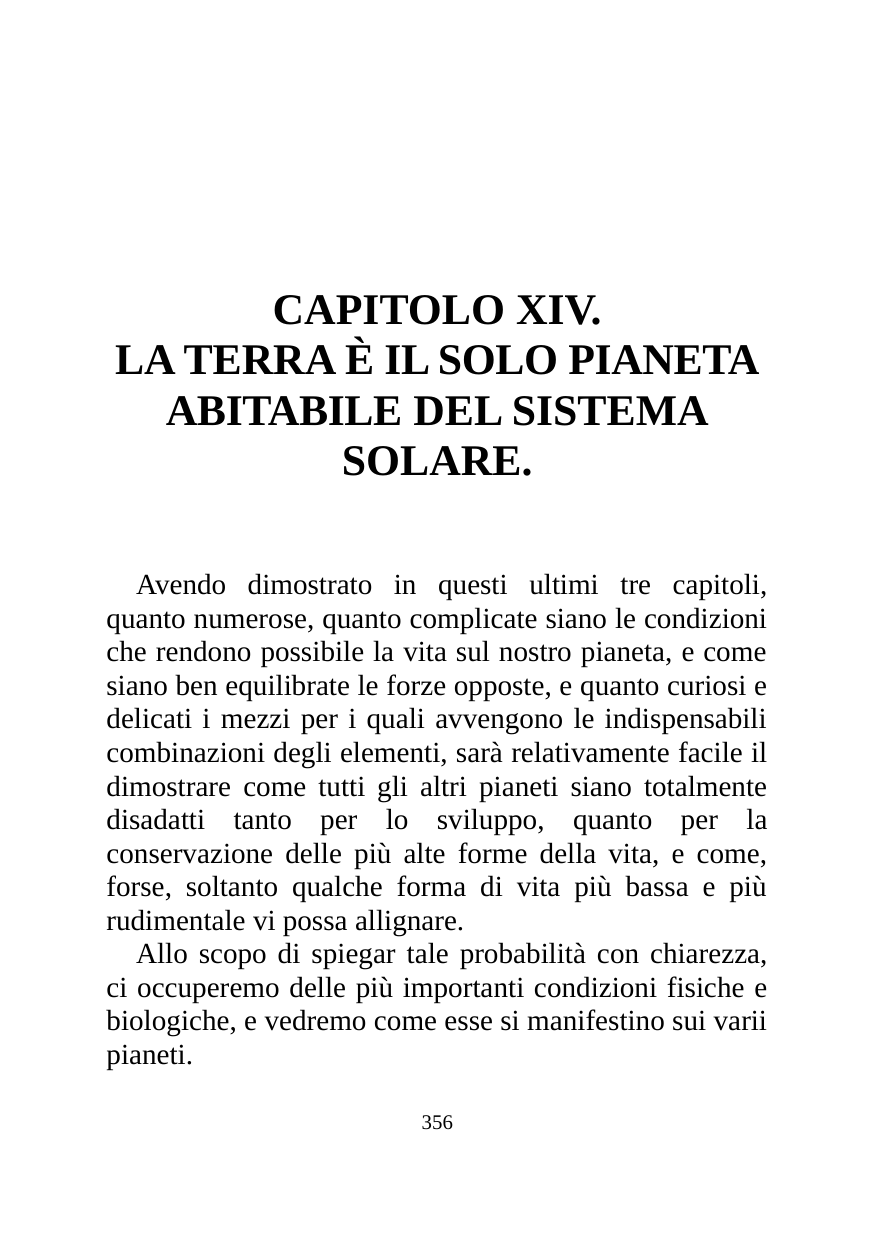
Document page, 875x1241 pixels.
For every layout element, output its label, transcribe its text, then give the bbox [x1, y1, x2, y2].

subtitle CAPITOLO XIV. LA TERRA È IL SOLO PIANETA ABITABILE DEL SISTEMA SOLARE. [106, 283, 768, 485]
text Avendo dimostrato in questi ultimi tre capitoli, quanto numerose, quanto complicate siano le condizioni che rendono possibile la vita sul nostro pianeta, e come siano ben equilibrate le forze opposte, e quanto curiosi e delicati i mezzi per i quali avvengono le indispensabili combinazioni degli elementi, sarà relativamente facile il dimostrare come tutti gli altri pianeti siano totalmente disadatti tanto per lo sviluppo, quanto per la conservazione delle più alte forme della vita, e come, forse, soltanto qualche forma di vita più bassa e più rudimentale vi possa allignare. [106, 567, 768, 936]
text Allo scopo di spiegar tale probabilità con chiarezza, ci occuperemo delle più importanti condizioni fisiche e biologiche, e vedremo come esse si manifestino sui varii pianeti. [106, 936, 768, 1071]
